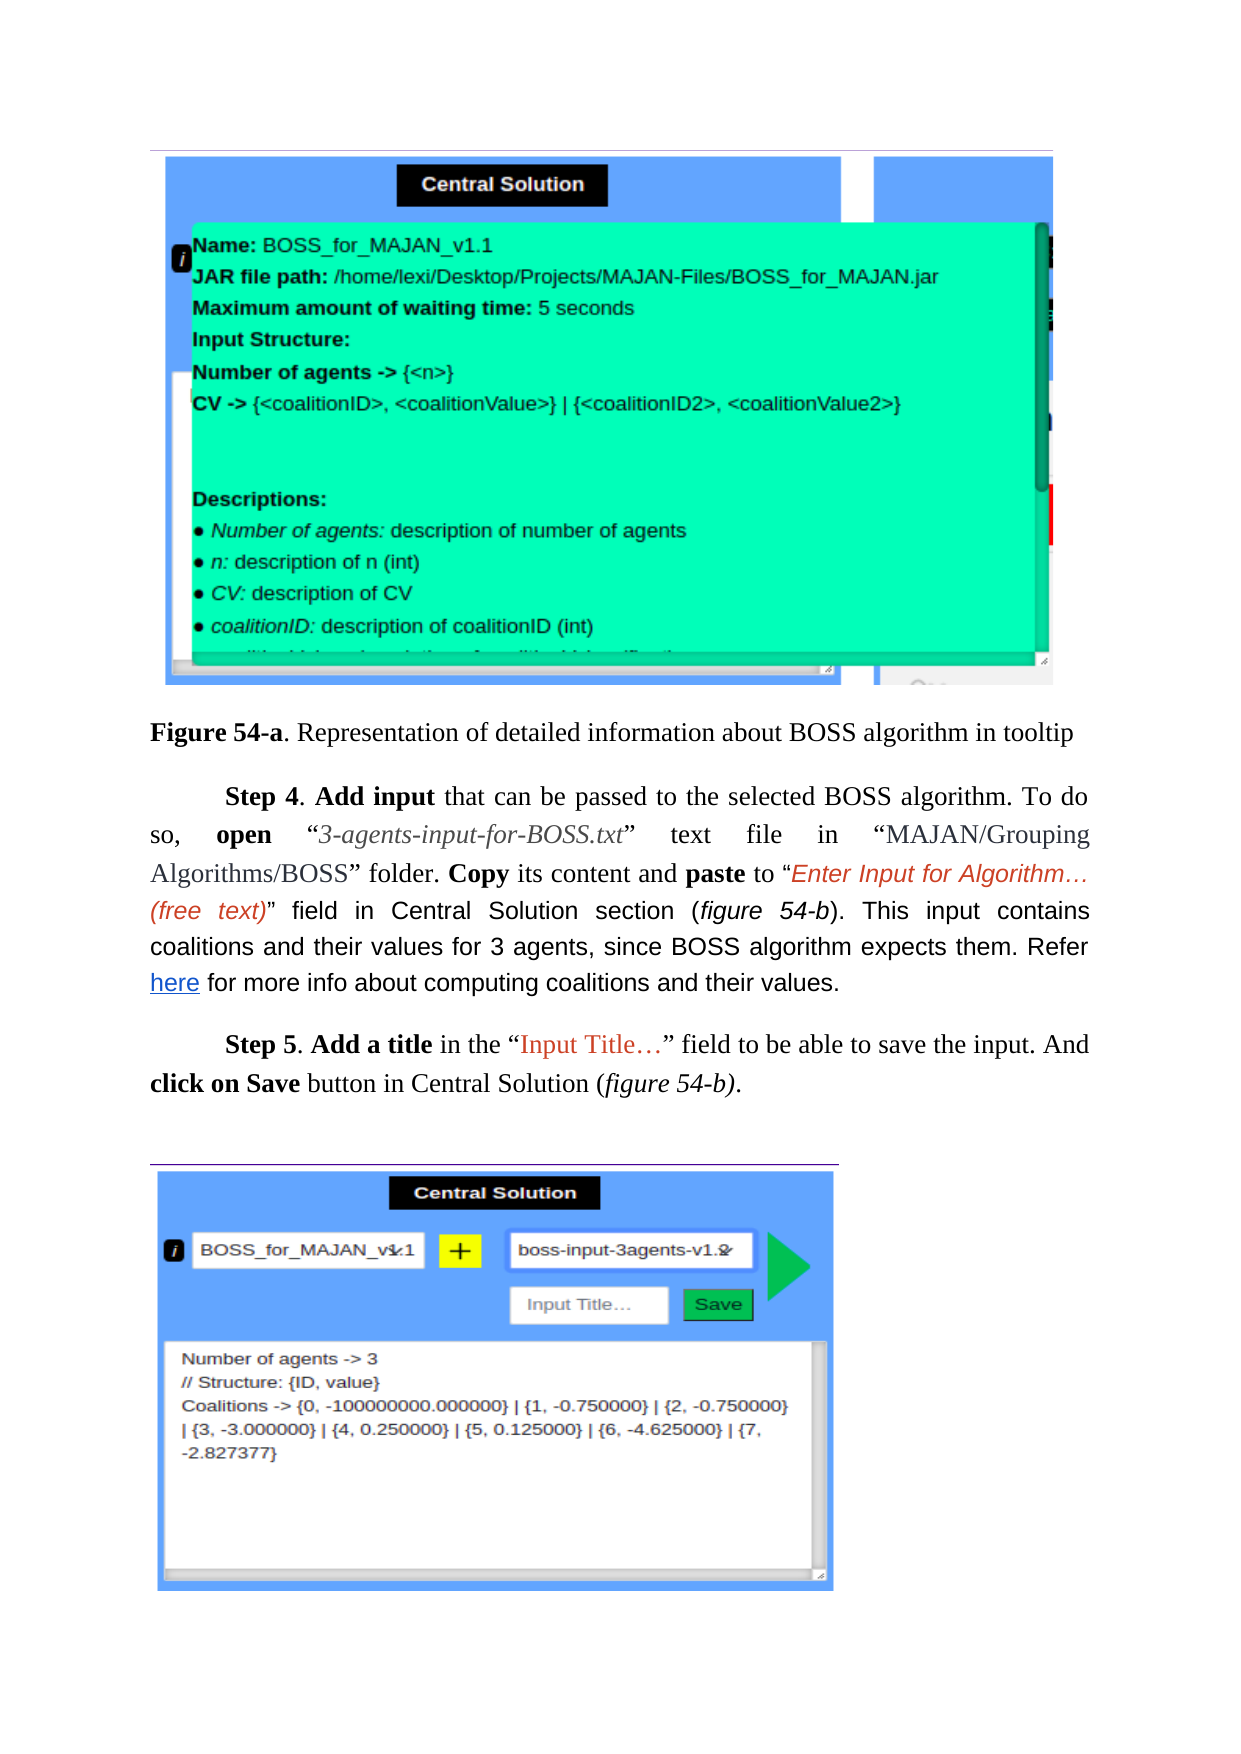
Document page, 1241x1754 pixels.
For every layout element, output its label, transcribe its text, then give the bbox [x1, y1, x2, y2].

picture [150, 150, 1054, 685]
text Step 5. Add a title in the “Input Title…” field to be able to save the input. And click on Save button in Central Solution (figure 54-b). [150, 1029, 1090, 1099]
picture [150, 1164, 839, 1591]
text Step 4. Add input that can be passed to the selected BOSS algorithm. To do so, open “3-agents-input-for-BOSS.txt” text file in “MAJAN/Grouping Algorithms/BOSS” folder. Copy its content and paste to “Enter Input for Algorithm… (free text)” field in Central Solution section (figure 54-b). This input contains coalitions and their values for 3 agents, since BOSS algorithm expects them. Refer here for more info about computing coalitions and their values. [150, 780, 1090, 996]
text Figure 54-a. Representation of detailed information about BOSS algorithm in tooltip [150, 716, 1090, 747]
